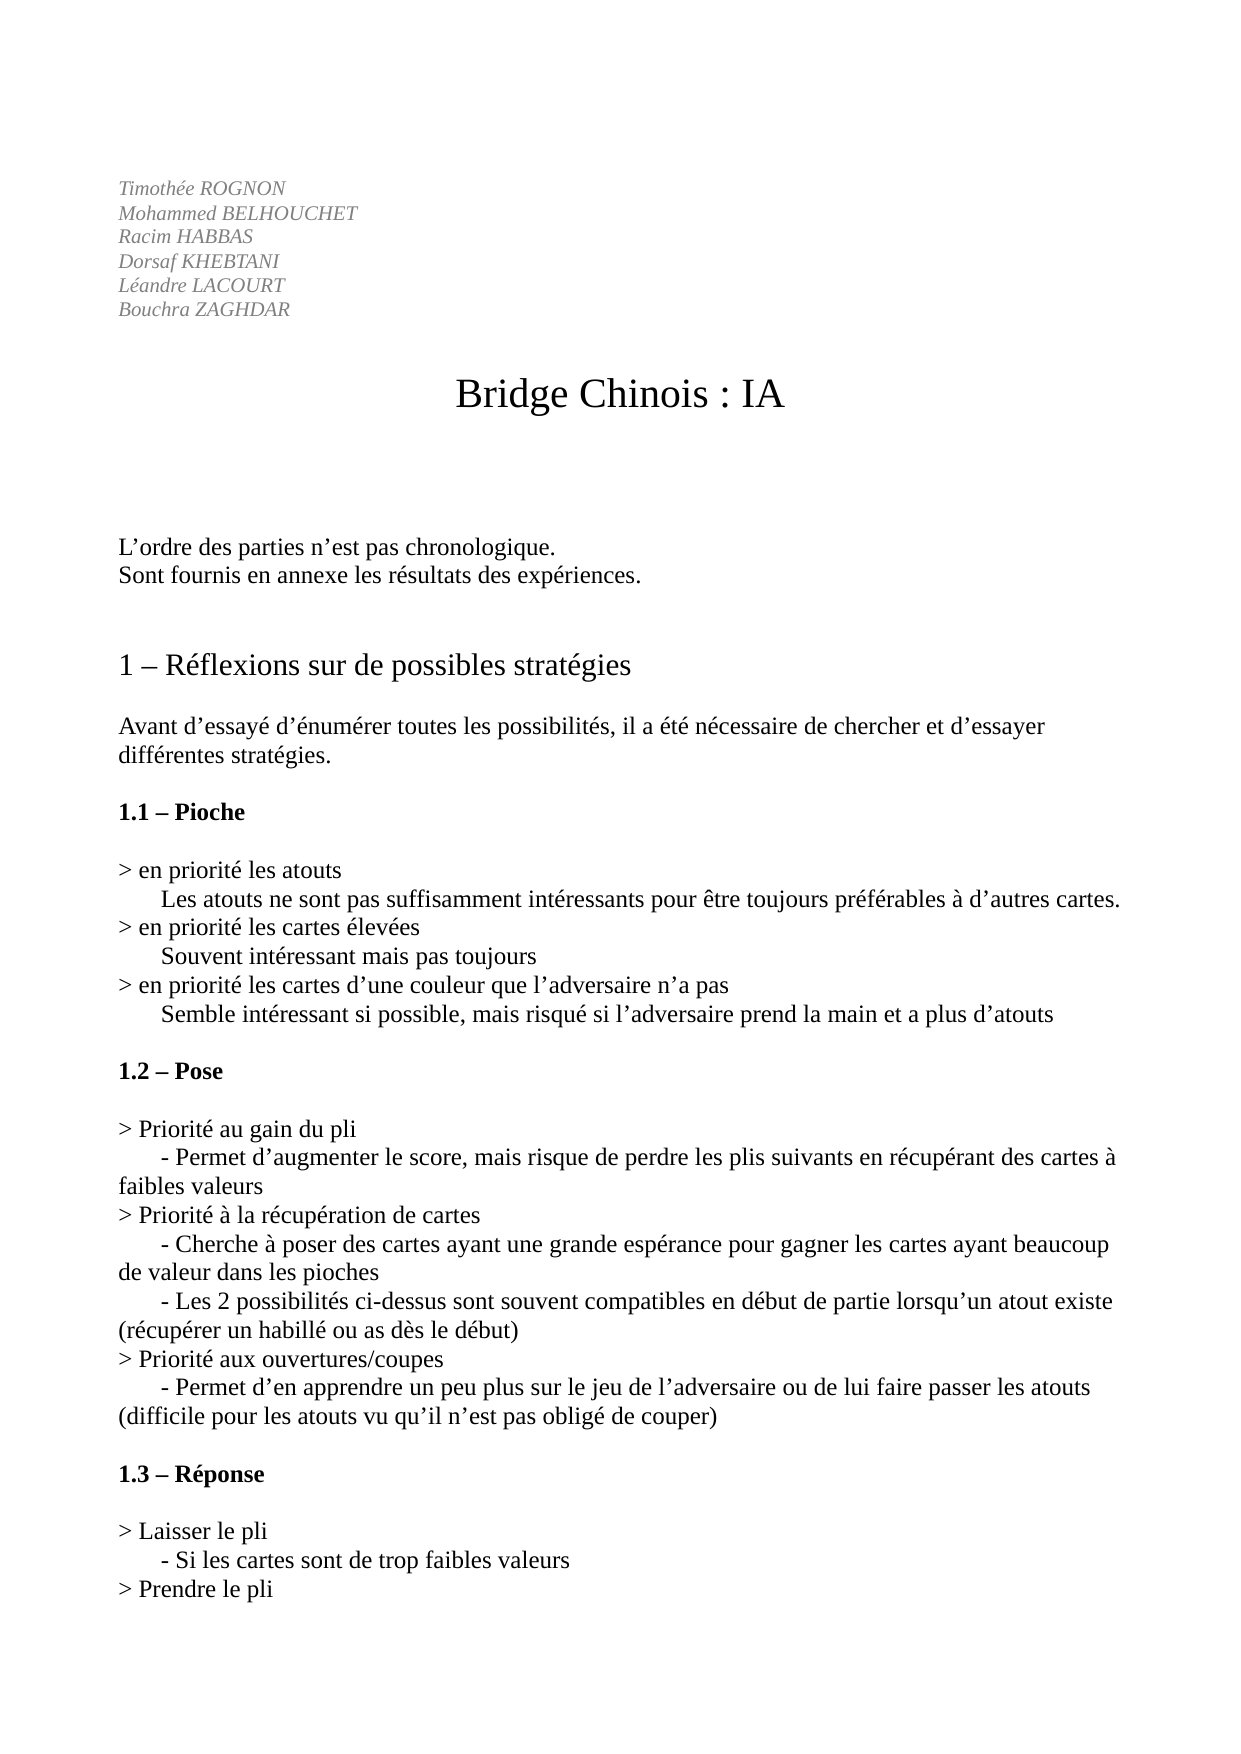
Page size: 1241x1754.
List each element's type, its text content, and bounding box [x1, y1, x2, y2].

text - Permet d’en apprendre un peu plus sur le jeu de l’adversaire ou de lui faire passer les atouts (difficile pour les atouts vu qu’il n’est pas obligé de couper) [118, 1372, 1122, 1430]
text Bridge Chinois : IA [118, 369, 1122, 417]
text Semble intéressant si possible, mais risqué si l’adversaire prend la main et a plus d’atouts [118, 999, 1122, 1027]
text - Si les cartes sont de trop faibles valeurs [118, 1545, 1122, 1574]
text L’ordre des parties n’est pas chronologique. [118, 532, 1122, 560]
text 1 – Réflexions sur de possibles stratégies [118, 647, 1122, 682]
text Dorsaf KHEBTANI Léandre LACOURT [118, 248, 1122, 297]
text > Prendre le pli [118, 1574, 1122, 1602]
text Sont fournis en annexe les résultats des expériences. [118, 560, 1122, 589]
text > en priorité les cartes élevées [118, 912, 1122, 941]
text Timothée ROGNON Mohammed BELHOUCHET [118, 176, 1122, 224]
text Les atouts ne sont pas suffisamment intéressants pour être toujours préférables à d’autres cartes. [118, 884, 1122, 912]
text 1.2 – Pose [118, 1056, 1122, 1085]
text Bouchra ZAGHDAR [118, 297, 1122, 321]
text > en priorité les cartes d’une couleur que l’adversaire n’a pas [118, 970, 1122, 999]
text - Permet d’augmenter le score, mais risque de perdre les plis suivants en récupérant des cartes à faibles valeurs [118, 1142, 1122, 1200]
text > en priorité les atouts [118, 855, 1122, 884]
text - Cherche à poser des cartes ayant une grande espérance pour gagner les cartes ayant beaucoup de valeur dans les pioches [118, 1229, 1122, 1286]
text > Priorité au gain du pli [118, 1114, 1122, 1142]
text > Priorité à la récupération de cartes [118, 1200, 1122, 1229]
text 1.1 – Pioche [118, 797, 1122, 826]
text Avant d’essayé d’énumérer toutes les possibilités, il a été nécessaire de chercher et d’essayer différentes stratégies. [118, 711, 1122, 769]
text Souvent intéressant mais pas toujours [118, 941, 1122, 970]
text Racim HABBAS [118, 224, 1122, 248]
text > Laisser le pli [118, 1516, 1122, 1545]
text > Priorité aux ouvertures/coupes [118, 1344, 1122, 1372]
text - Les 2 possibilités ci-dessus sont souvent compatibles en début de partie lorsqu’un atout existe (récupérer un habillé ou as dès le début) [118, 1286, 1122, 1344]
text 1.3 – Réponse [118, 1459, 1122, 1487]
